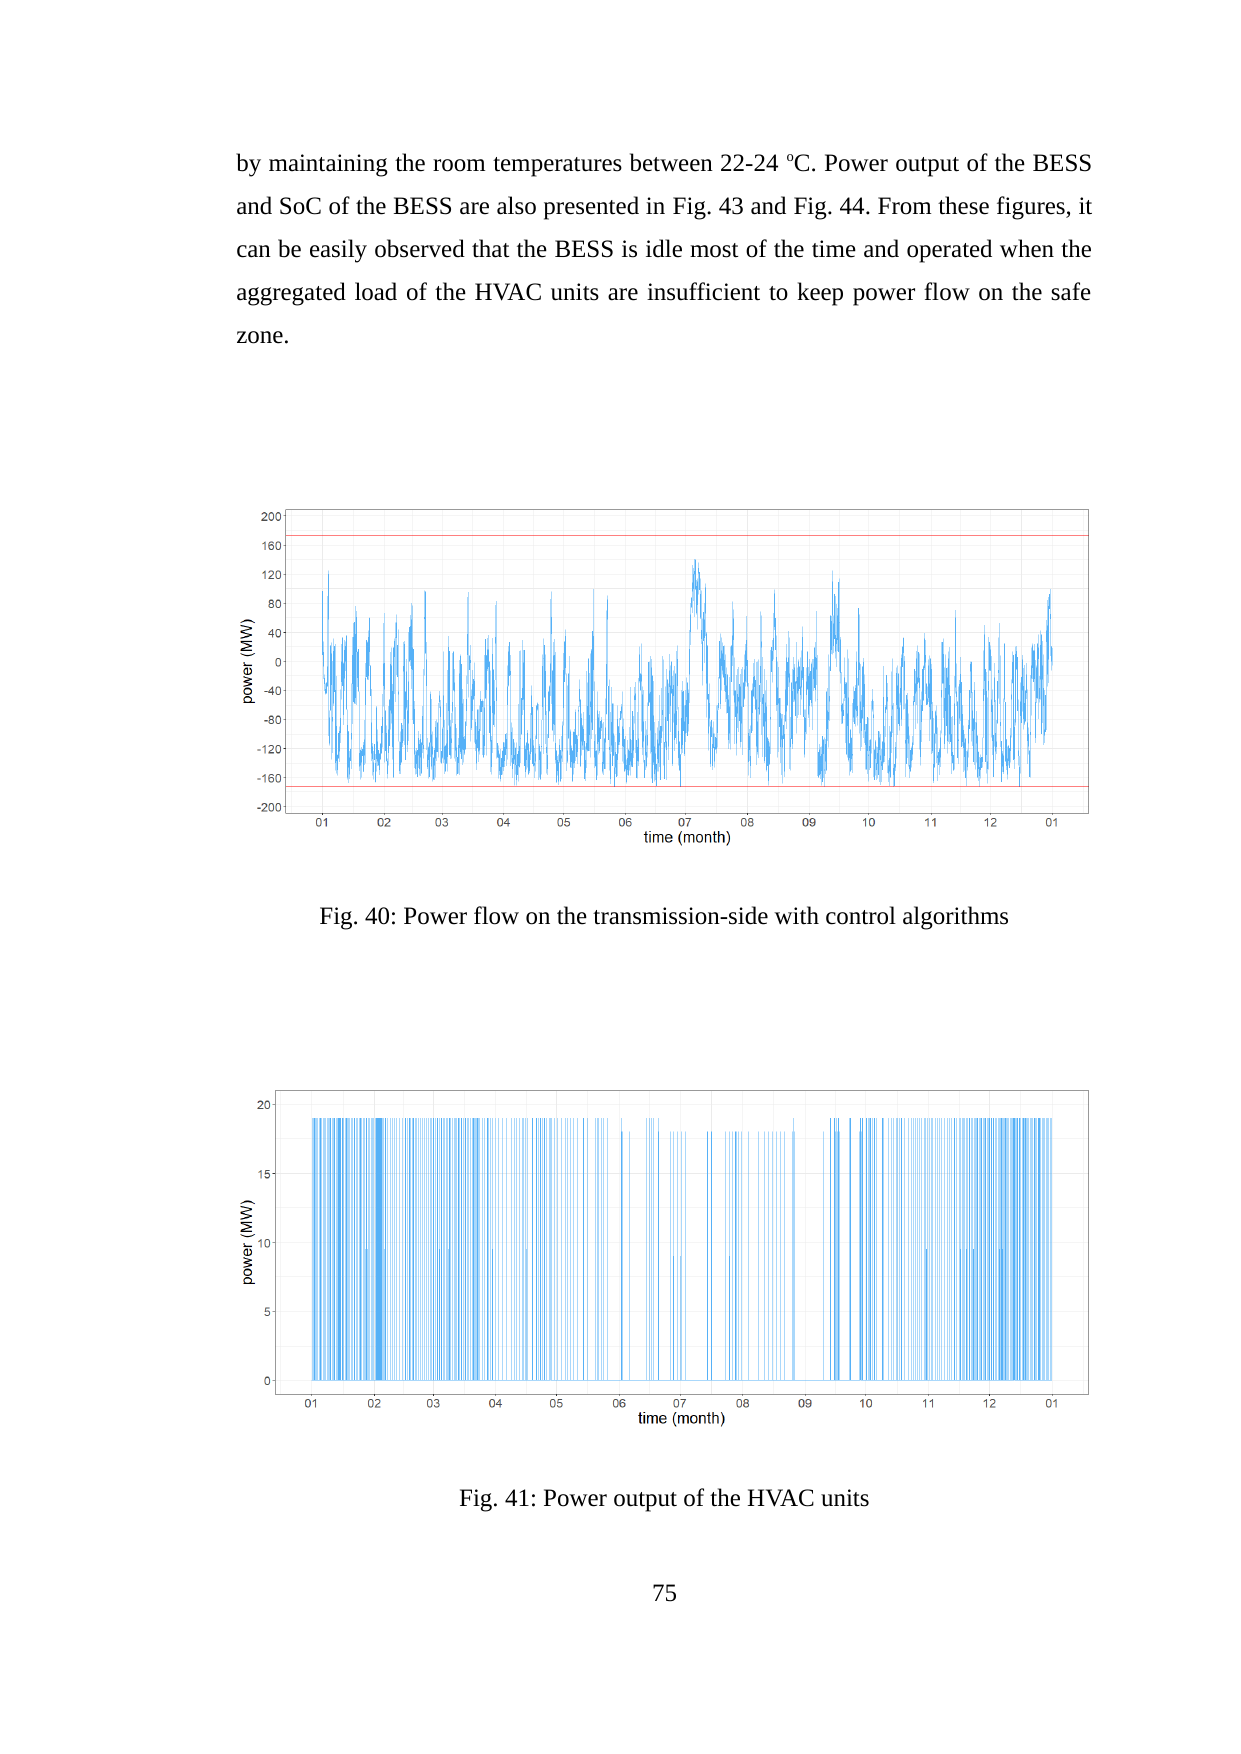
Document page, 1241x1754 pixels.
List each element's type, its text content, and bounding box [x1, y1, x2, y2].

picture [236, 505, 1093, 848]
text Fig. 40: Power flow on the transmission-side with control algorithms [236, 901, 1093, 930]
text Fig. 41: Power output of the HVAC units [236, 1483, 1093, 1512]
text by maintaining the room temperatures between 22-24 oC. Power output of the BESS and SoC of the BESS are also presented in Fig. 43 and Fig. 44. From these figures, it can be easily observed that the BESS is idle most of the time and operated when the aggregated load of the HVAC units are insufficient to keep power flow on the safe zone. [236, 148, 1093, 349]
picture [236, 1086, 1093, 1429]
